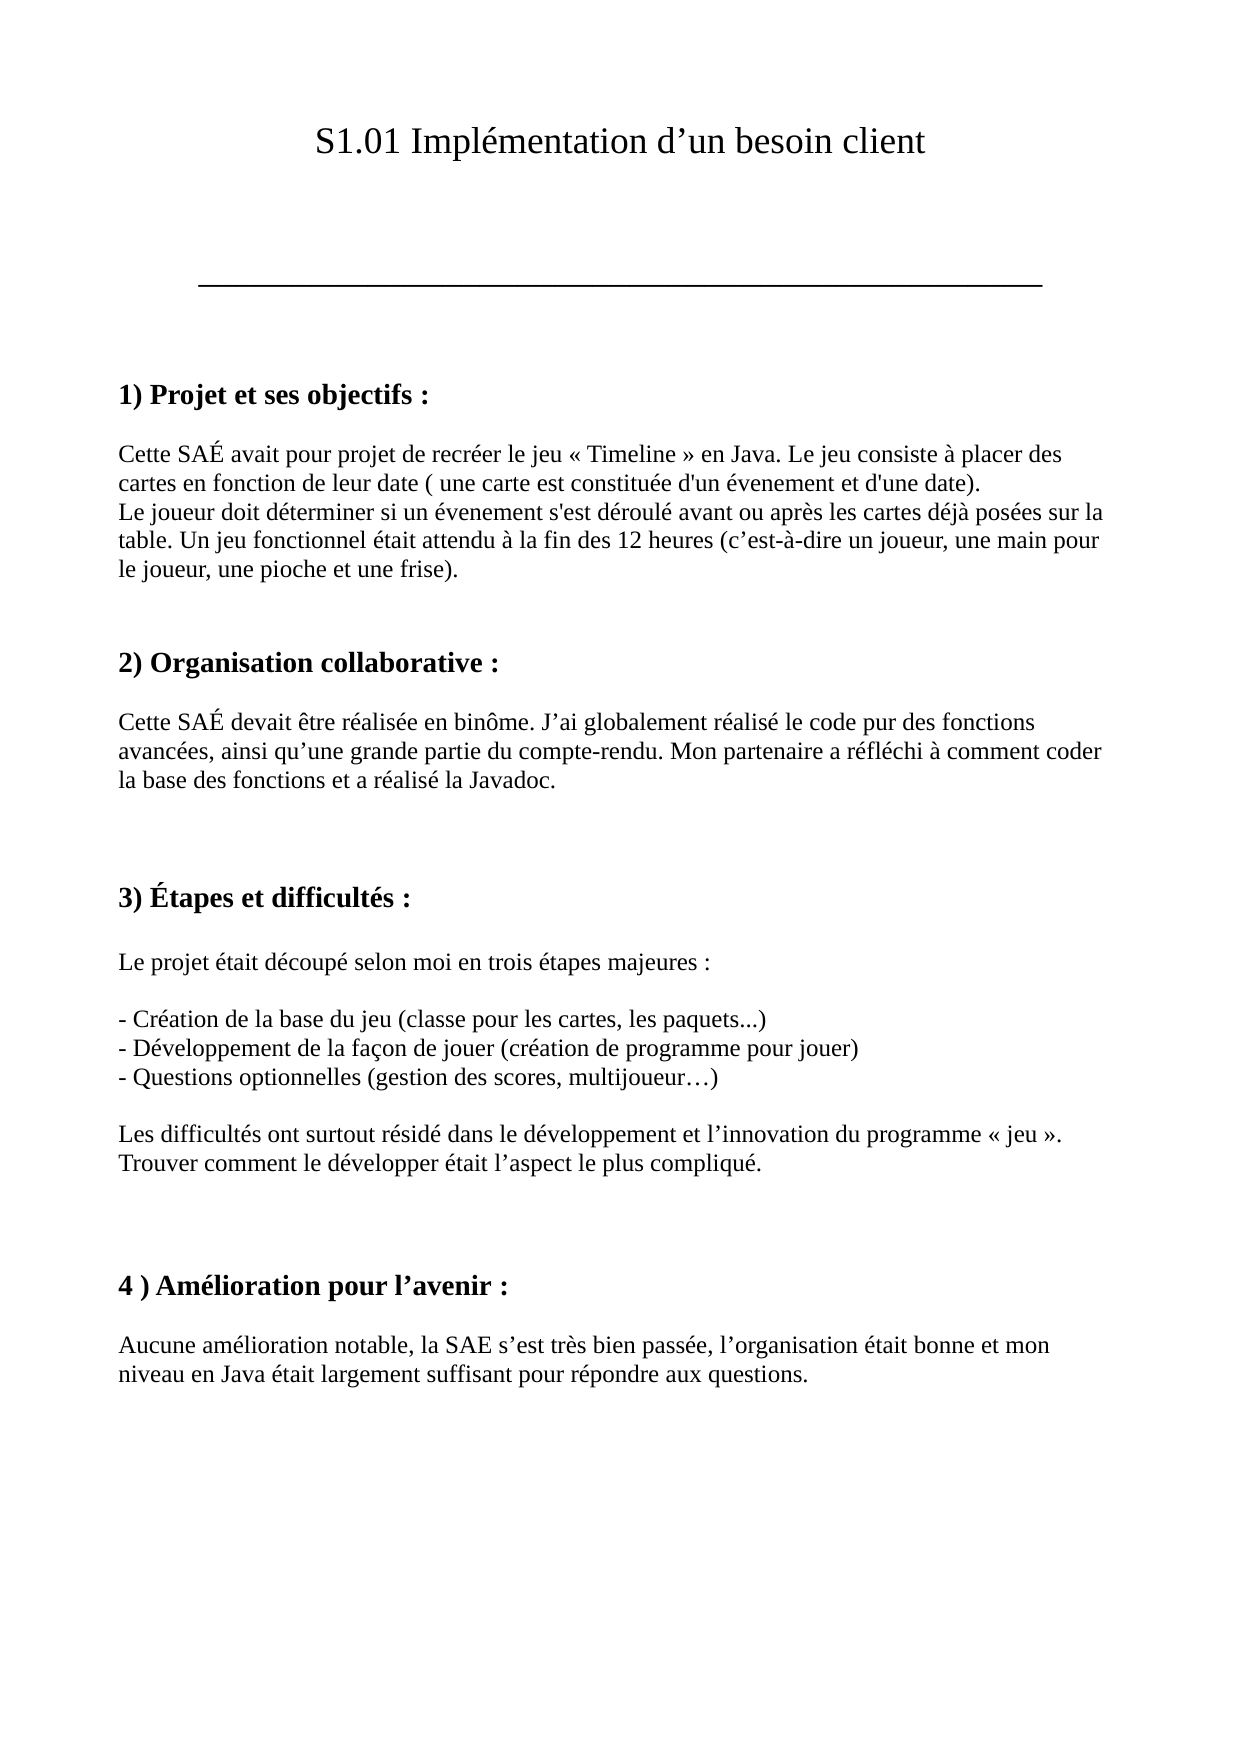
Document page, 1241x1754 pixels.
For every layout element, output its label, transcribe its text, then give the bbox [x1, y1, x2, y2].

text Les difficultés ont surtout résidé dans le développement et l’innovation du programme « jeu ». Trouver comment le développer était l’aspect le plus compliqué. [118, 1119, 1122, 1177]
text 4 ) Amélioration pour l’avenir : [118, 1268, 1122, 1302]
text Le joueur doit déterminer si un évenement s'est déroulé avant ou après les cartes déjà posées sur la table. Un jeu fonctionnel était attendu à la fin des 12 heures (c’est-à-dire un joueur, une main pour le joueur, une pioche et une frise). [118, 497, 1122, 583]
text Cette SAÉ devait être réalisée en binôme. J’ai globalement réalisé le code pur des fonctions avancées, ainsi qu’une grande partie du compte-rendu. Mon partenaire a réfléchi à comment coder la base des fonctions et a réalisé la Javadoc. [118, 707, 1122, 794]
text Le projet était découpé selon moi en trois étapes majeures : [118, 947, 1122, 976]
text - Questions optionnelles (gestion des scores, multijoueur…) [118, 1062, 1122, 1091]
text 1) Projet et ses objectifs : [118, 377, 1122, 410]
text _____________________________________________ [118, 247, 1122, 291]
text S1.01 Implémentation d’un besoin client [118, 118, 1122, 161]
text Cette SAÉ avait pour projet de recréer le jeu « Timeline » en Java. Le jeu consiste à placer des cartes en fonction de leur date ( une carte est constituée d'un évenement et d'une date). [118, 439, 1122, 497]
text Aucune amélioration notable, la SAE s’est très bien passée, l’organisation était bonne et mon niveau en Java était largement suffisant pour répondre aux questions. [118, 1330, 1122, 1388]
text 2) Organisation collaborative : [118, 645, 1122, 679]
text 3) Étapes et difficultés : [118, 880, 1122, 913]
text - Développement de la façon de jouer (création de programme pour jouer) [118, 1033, 1122, 1062]
text - Création de la base du jeu (classe pour les cartes, les paquets...) [118, 1004, 1122, 1033]
